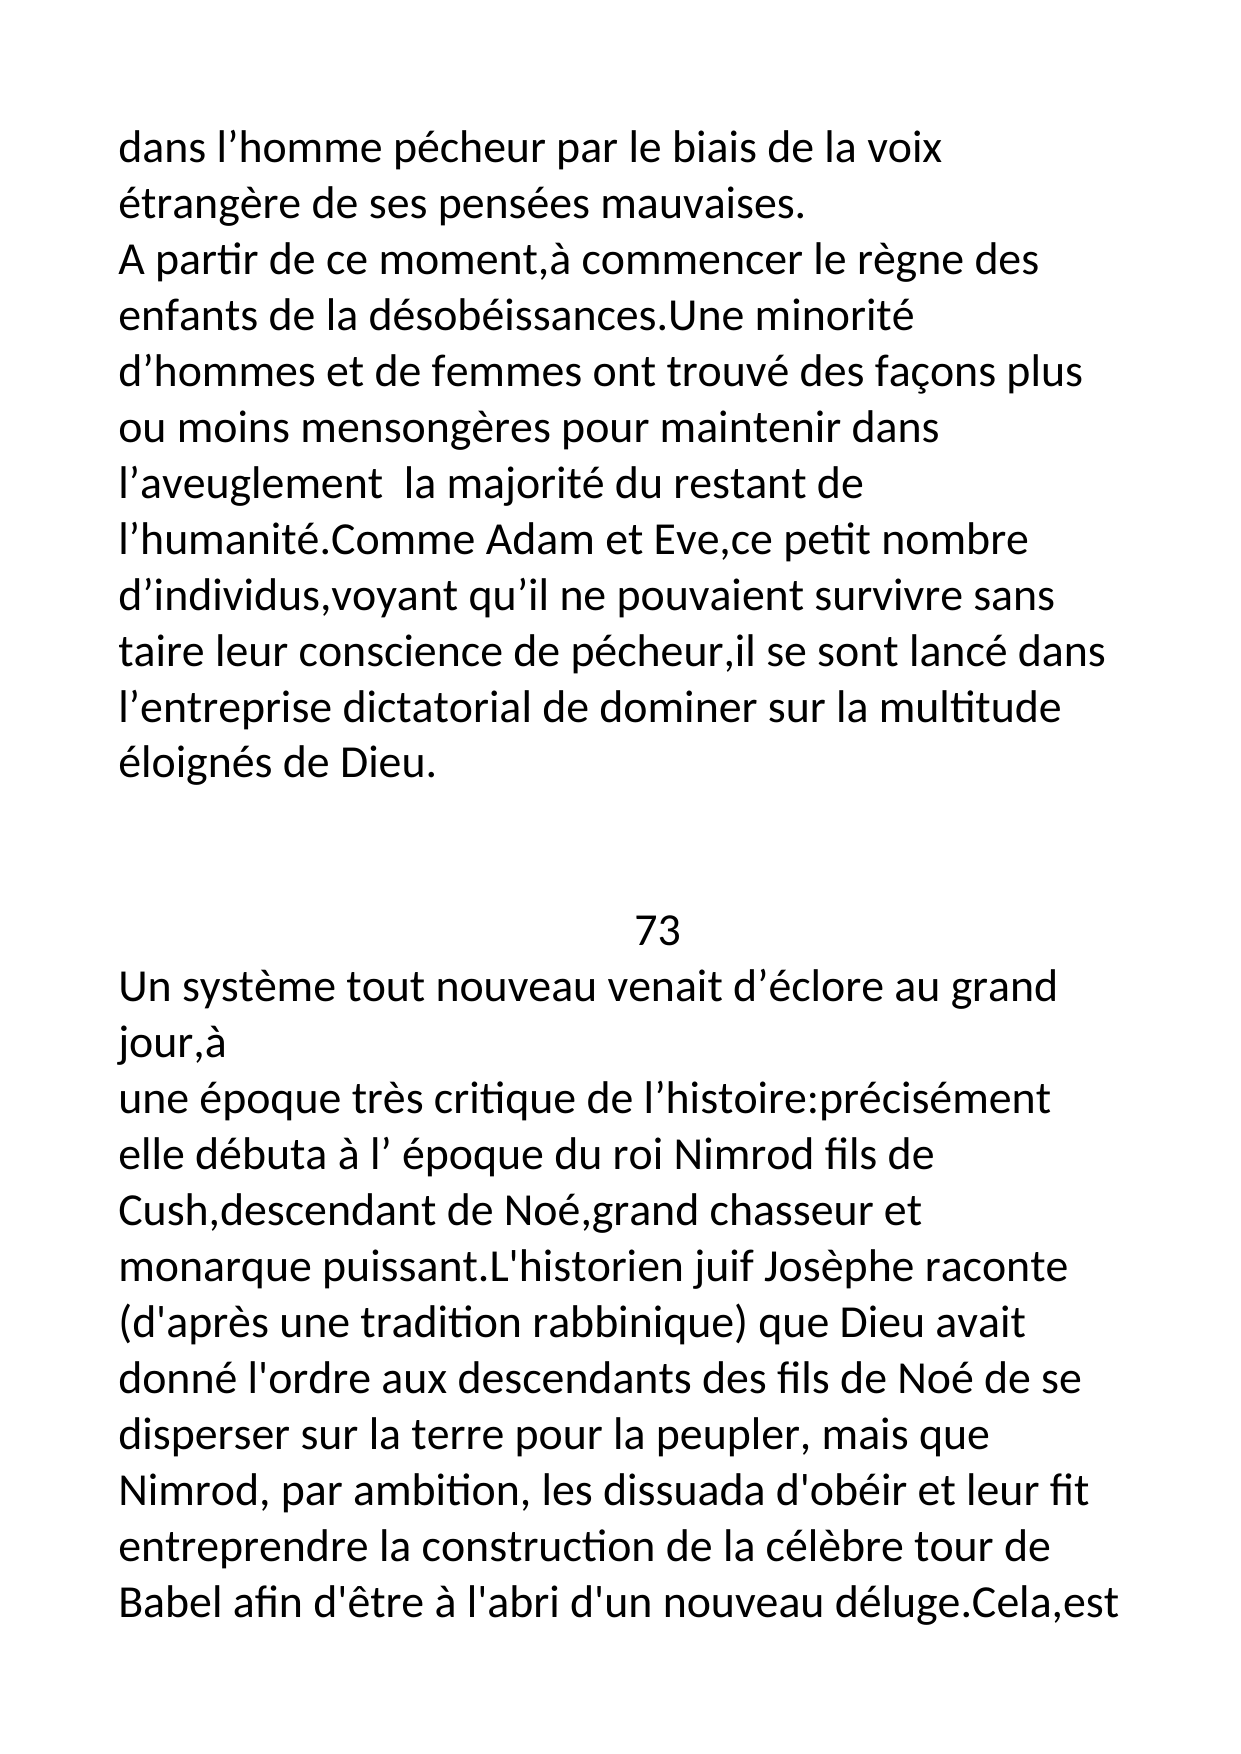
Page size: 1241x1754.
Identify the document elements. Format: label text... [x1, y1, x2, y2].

text (d'après une tradition rabbinique) que Dieu avait donné l'ordre aux descendants des fils de Noé de se disperser sur la terre pour la peupler, mais que Nimrod, par ambition, les dissuada d'obéir et leur fit entreprendre la construction de la célèbre tour de Babel afin d'être à l'abri d'un nouveau déluge.Cela,est [118, 1293, 1122, 1628]
text dans l’homme pécheur par le biais de la voix étrangère de ses pensées mauvaises. [118, 118, 1122, 230]
text Un système tout nouveau venait d’éclore au grand jour,à [118, 957, 1122, 1069]
text A partir de ce moment,à commencer le règne des enfants de la désobéissances.Une minorité d’hommes et de femmes ont trouvé des façons plus ou moins mensongères pour maintenir dans l’aveuglement la majorité du restant de l’humanité.Comme Adam et Eve,ce petit nombre d’individus,voyant qu’il ne pouvaient survivre sans taire leur conscience de pécheur,il se sont lancé dans l’entreprise dictatorial de dominer sur la multitude éloignés de Dieu. [118, 230, 1122, 789]
text 73 [118, 901, 1122, 957]
text une époque très critique de l’histoire:précisément elle débuta à l’ époque du roi Nimrod fils de Cush,descendant de Noé,grand chasseur et monarque puissant.L'historien juif Josèphe raconte [118, 1069, 1122, 1293]
